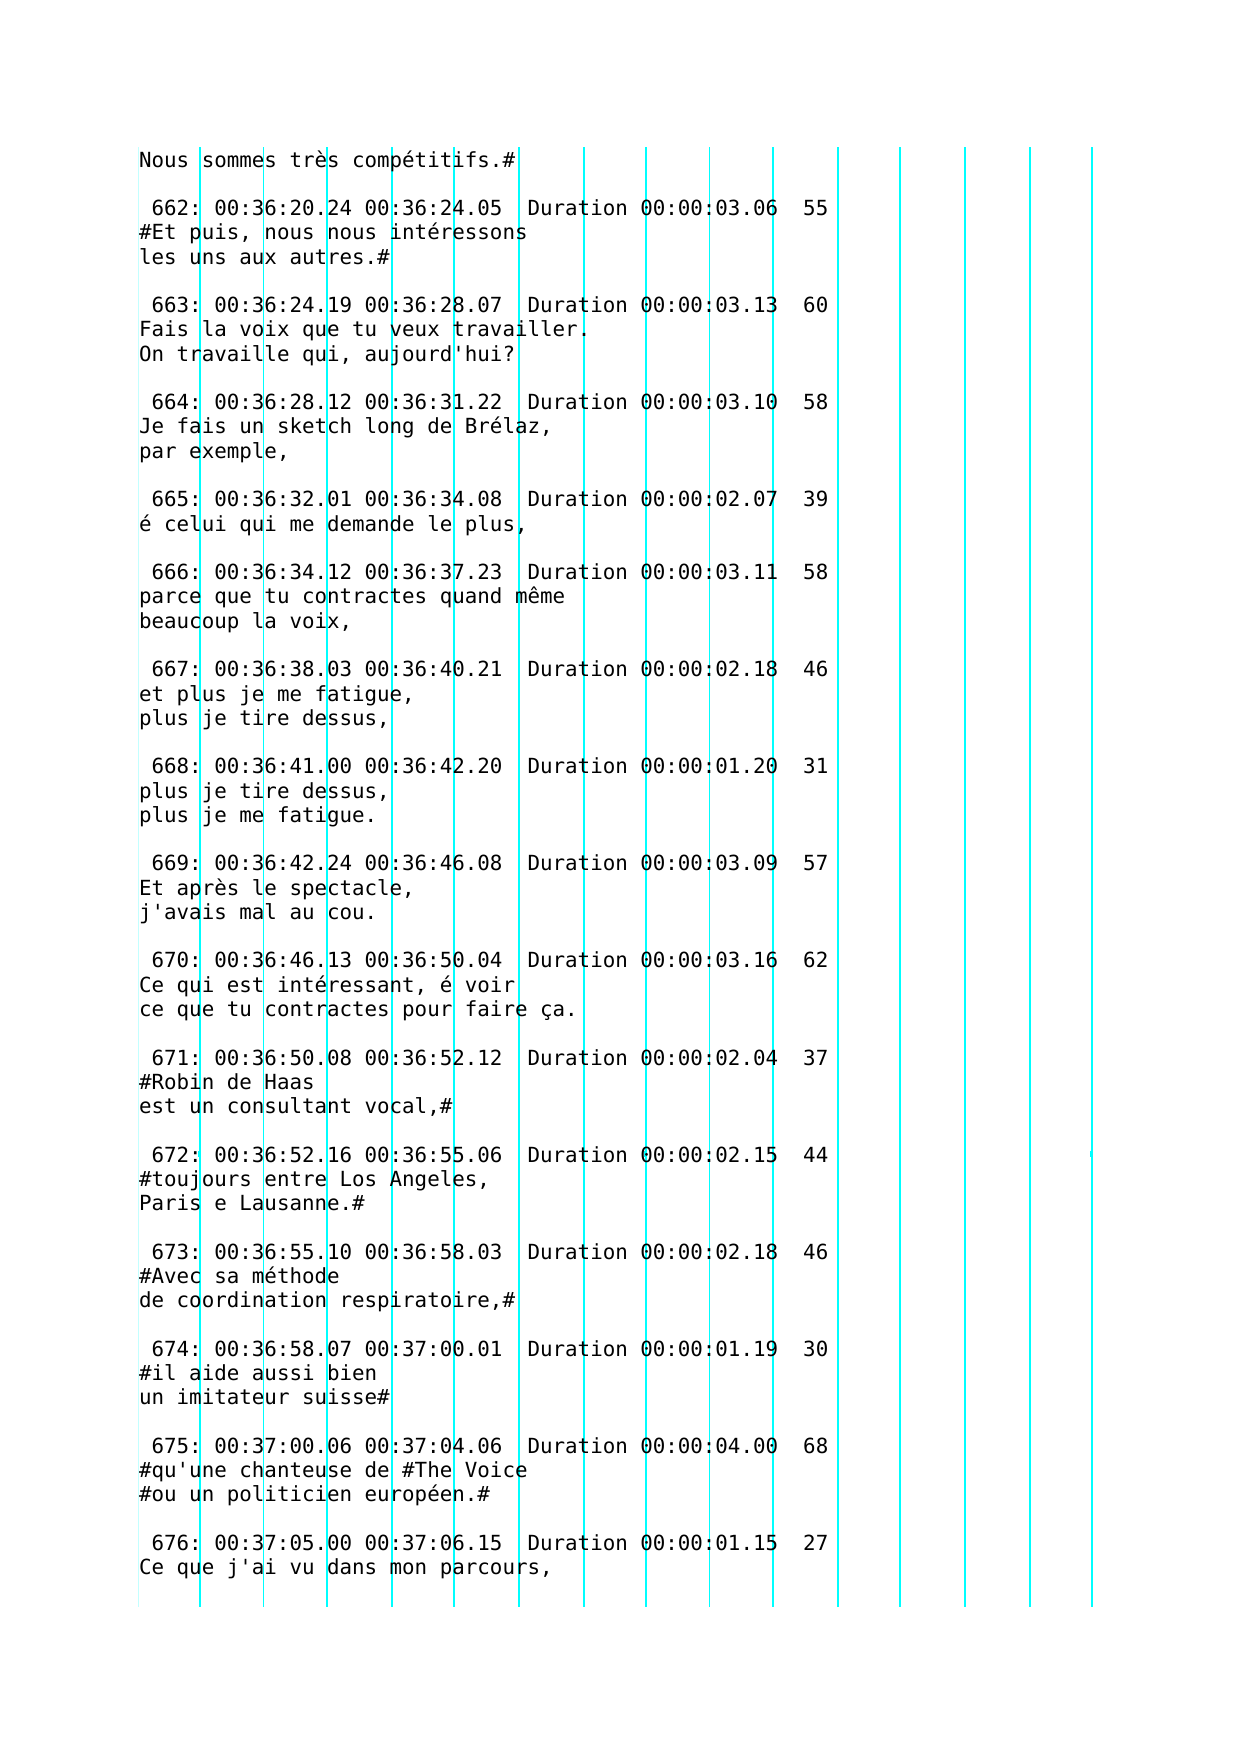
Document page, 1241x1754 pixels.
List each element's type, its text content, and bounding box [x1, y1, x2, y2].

text ce que tu contractes pour faire ça. [139, 997, 1101, 1021]
text 675: 00:37:00.06 00:37:04.06 Duration 00:00:04.00 68 [139, 1434, 1101, 1458]
text les uns aux autres.# [139, 245, 1101, 269]
text On travaille qui, aujourd'hui? [139, 342, 1101, 366]
text 673: 00:36:55.10 00:36:58.03 Duration 00:00:02.18 46 [139, 1240, 1101, 1264]
text 668: 00:36:41.00 00:36:42.20 Duration 00:00:01.20 31 [139, 754, 1101, 779]
text plus je tire dessus, [139, 706, 1101, 730]
text j'avais mal au cou. [139, 900, 1101, 924]
picture [138, 147, 1102, 1607]
text #Et puis, nous nous intéressons [139, 220, 1101, 245]
text 664: 00:36:28.12 00:36:31.22 Duration 00:00:03.10 58 [139, 390, 1101, 414]
text un imitateur suisse# [139, 1385, 1101, 1410]
text #toujours entre Los Angeles, [139, 1167, 1101, 1191]
text #ou un politicien européen.# [139, 1482, 1101, 1507]
text 669: 00:36:42.24 00:36:46.08 Duration 00:00:03.09 57 [139, 851, 1101, 876]
text é celui qui me demande le plus, [139, 512, 1101, 536]
text #Robin de Haas [139, 1070, 1101, 1094]
text 665: 00:36:32.01 00:36:34.08 Duration 00:00:02.07 39 [139, 487, 1101, 512]
text Ce qui est intéressant, é voir [139, 973, 1101, 997]
text 672: 00:36:52.16 00:36:55.06 Duration 00:00:02.15 44 [139, 1143, 1101, 1167]
text 662: 00:36:20.24 00:36:24.05 Duration 00:00:03.06 55 [139, 196, 1101, 220]
text Ce que j'ai vu dans mon parcours, [139, 1555, 1101, 1579]
text parce que tu contractes quand même [139, 584, 1101, 609]
text plus je tire dessus, [139, 779, 1101, 803]
text plus je me fatigue. [139, 803, 1101, 827]
text Nous sommes très compétitifs.# [139, 148, 1101, 172]
text 670: 00:36:46.13 00:36:50.04 Duration 00:00:03.16 62 [139, 948, 1101, 973]
text 663: 00:36:24.19 00:36:28.07 Duration 00:00:03.13 60 [139, 293, 1101, 317]
text Et après le spectacle, [139, 876, 1101, 900]
text Paris e Lausanne.# [139, 1191, 1101, 1216]
text #il aide aussi bien [139, 1361, 1101, 1385]
text Je fais un sketch long de Brélaz, [139, 414, 1101, 439]
text #qu'une chanteuse de #The Voice [139, 1458, 1101, 1482]
text et plus je me fatigue, [139, 682, 1101, 706]
text 666: 00:36:34.12 00:36:37.23 Duration 00:00:03.11 58 [139, 560, 1101, 584]
text 667: 00:36:38.03 00:36:40.21 Duration 00:00:02.18 46 [139, 657, 1101, 682]
text 674: 00:36:58.07 00:37:00.01 Duration 00:00:01.19 30 [139, 1337, 1101, 1361]
text est un consultant vocal,# [139, 1094, 1101, 1118]
text beaucoup la voix, [139, 609, 1101, 633]
text #Avec sa méthode [139, 1264, 1101, 1288]
text Fais la voix que tu veux travailler. [139, 317, 1101, 342]
text par exemple, [139, 439, 1101, 463]
text de coordination respiratoire,# [139, 1288, 1101, 1313]
text 676: 00:37:05.00 00:37:06.15 Duration 00:00:01.15 27 [139, 1531, 1101, 1555]
text 671: 00:36:50.08 00:36:52.12 Duration 00:00:02.04 37 [139, 1046, 1101, 1070]
